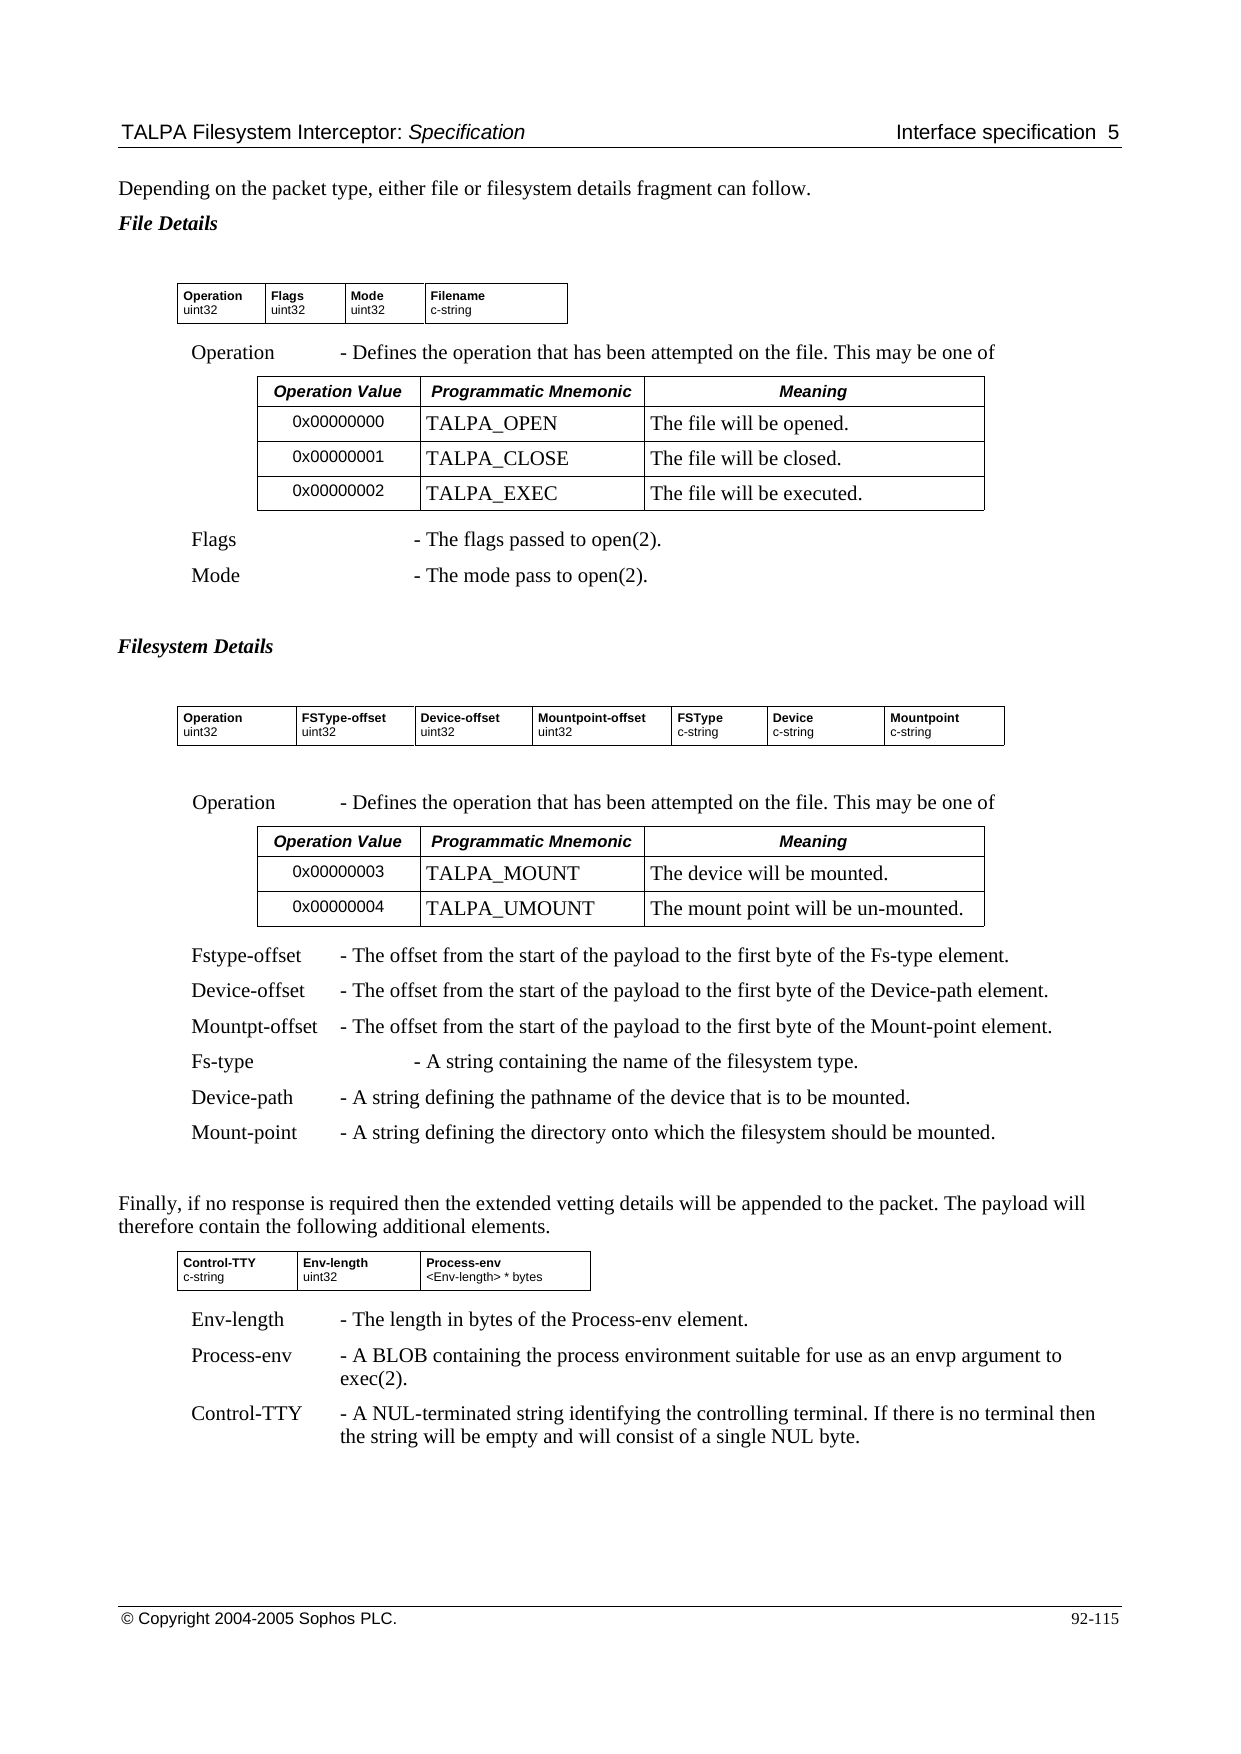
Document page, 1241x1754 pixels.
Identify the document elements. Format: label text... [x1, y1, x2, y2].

table_header Meaning [645, 827, 984, 856]
table_cell 0x00000002 [258, 477, 420, 510]
text Process-env - A BLOB containing the process environment suitable for use as an envp argument to exec(2). [191, 1343, 1122, 1389]
table_header Control-TTY c-string [178, 1252, 297, 1290]
table_header Meaning [645, 377, 984, 406]
table_cell The device will be mounted. [645, 857, 984, 891]
text Control-TTY - A NUL-terminated string identifying the controlling terminal. If there is no terminal then the string will be empty and will consist of a single NUL byte. [191, 1402, 1122, 1448]
table_cell The mount point will be un-mounted. [645, 892, 984, 926]
text Operation - Defines the operation that has been attempted on the file. This may be one of [191, 341, 1122, 364]
table_cell 0x00000001 [258, 442, 420, 476]
table_header Mountpoint c-string [885, 707, 1004, 745]
table_header Env-length uint32 [298, 1252, 420, 1290]
table_cell TALPA_EXEC [421, 477, 644, 510]
table_header Operation uint32 [178, 284, 265, 323]
table_header FSType c-string [672, 707, 767, 745]
table_cell TALPA_CLOSE [421, 442, 644, 476]
table_header Device c-string [768, 707, 884, 745]
text Env-length - The length in bytes of the Process-env element. [191, 1308, 1122, 1331]
text Mount-point - A string defining the directory onto which the filesystem should be mounted. [191, 1121, 1122, 1144]
table_header Programmatic Mnemonic [421, 827, 644, 856]
text Mountpt-offset - The offset from the start of the payload to the first byte of the Mount-point element. [191, 1014, 1122, 1037]
text Finally, if no response is required then the extended vetting details will be appended to the packet. The payload will therefore contain the following additional elements. [118, 1192, 1122, 1238]
text Operation - Defines the operation that has been attempted on the file. This may be one of [118, 791, 1122, 814]
text Mode - The mode pass to open(2). [191, 563, 1122, 587]
table_header Programmatic Mnemonic [421, 377, 644, 406]
table_header Mountpoint-offset uint32 [533, 707, 671, 745]
text Fs-type - A string containing the name of the filesystem type. [191, 1050, 1122, 1073]
text Device-path - A string defining the pathname of the device that is to be mounted. [191, 1086, 1122, 1108]
text Device-offset - The offset from the start of the payload to the first byte of the Device-path element. [191, 979, 1122, 1002]
text Flags - The flags passed to open(2). [191, 528, 1122, 551]
table_cell TALPA_MOUNT [421, 857, 644, 891]
table_header Process-env <Env-length> * bytes [421, 1252, 590, 1290]
text Fstype-offset - The offset from the start of the payload to the first byte of the Fs-type element. [191, 943, 1122, 966]
table_header Operation Value [258, 827, 420, 856]
table_cell TALPA_OPEN [421, 407, 644, 441]
table_header Operation uint32 [178, 707, 296, 745]
text Depending on the packet type, either file or filesystem details fragment can follow. [118, 177, 1122, 200]
table_cell The file will be opened. [645, 407, 984, 441]
table_header FSType-offset uint32 [297, 707, 414, 745]
table_header Operation Value [258, 377, 420, 406]
table_header Device-offset uint32 [416, 707, 532, 745]
table_cell 0x00000004 [258, 892, 420, 926]
text File Details [118, 212, 1122, 235]
table_header Flags uint32 [266, 284, 345, 323]
table_cell TALPA_UMOUNT [421, 892, 644, 926]
table_header Mode uint32 [346, 284, 424, 323]
text Filesystem Details [117, 634, 1122, 658]
table_cell The file will be closed. [645, 442, 984, 476]
table_cell 0x00000003 [258, 857, 420, 891]
table_header Filename c-string [426, 284, 567, 323]
table_cell 0x00000000 [258, 407, 420, 441]
table_cell The file will be executed. [645, 477, 984, 510]
